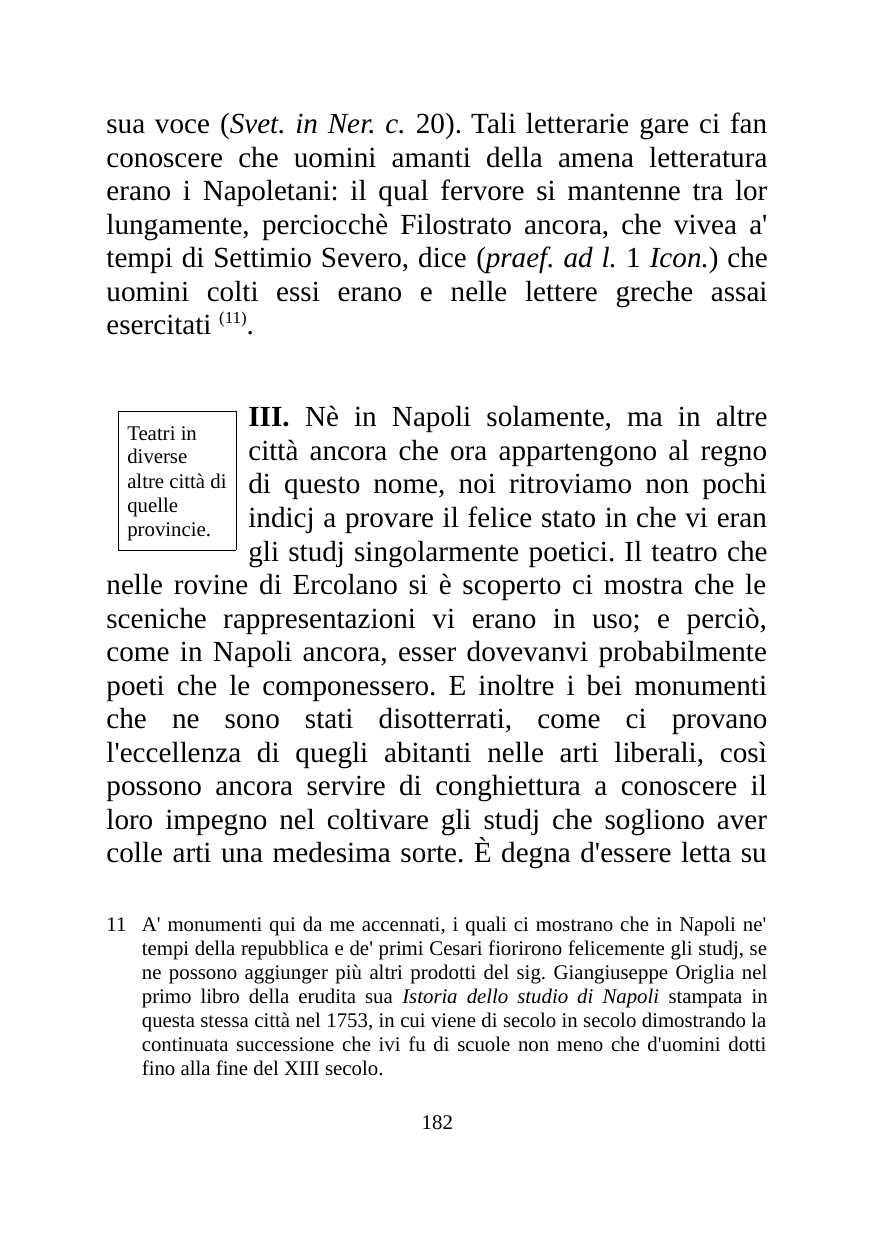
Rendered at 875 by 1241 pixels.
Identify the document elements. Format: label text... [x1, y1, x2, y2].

text III. Nè in Napoli solamente, ma in altre città ancora che ora appartengono al regno di questo nome, noi ritroviamo non pochi indicj a provare il felice stato in che vi eran gli studj singolarmente poetici. Il teatro che nelle rovine di Ercolano si è scoperto ci mostra che le sceniche rappresentazioni vi erano in uso; e perciò, come in Napoli ancora, esser dovevanvi probabilmente poeti che le componessero. E inoltre i bei monumenti che ne sono stati disotterrati, come ci provano l'eccellenza di quegli abitanti nelle arti liberali, così possono ancora servire di conghiettura a conoscere il loro impegno nel coltivare gli studj che sogliono aver colle arti una medesima sorte. È degna d'essere letta su [106, 399, 768, 869]
text sua voce (Svet. in Ner. c. 20). Tali letterarie gare ci fan conoscere che uomini amanti della amena letteratura erano i Napoletani: il qual fervore si mantenne tra lor lungamente, perciocchè Filostrato ancora, che vivea a' tempi di Settimio Severo, dice (praef. ad l. 1 Icon.) che uomini colti essi erano e nelle lettere greche assai esercitati (). [106, 106, 768, 341]
text A' monumenti qui da me accennati, i quali ci mostrano che in Napoli ne' tempi della repubblica e de' primi Cesari fiorirono felicemente gli studj, se ne possono aggiunger più altri prodotti del sig. Giangiuseppe Origlia nel primo libro della erudita sua Istoria dello studio di Napoli stampata in questa stessa città nel 1753, in cui viene di secolo in secolo dimostrando la continuata successione che ivi fu di scuole non meno che d'uomini dotti fino alla fine del XIII secolo. [106, 912, 768, 1080]
text Teatri in diverse altre città di quelle provincie. [127, 420, 227, 541]
